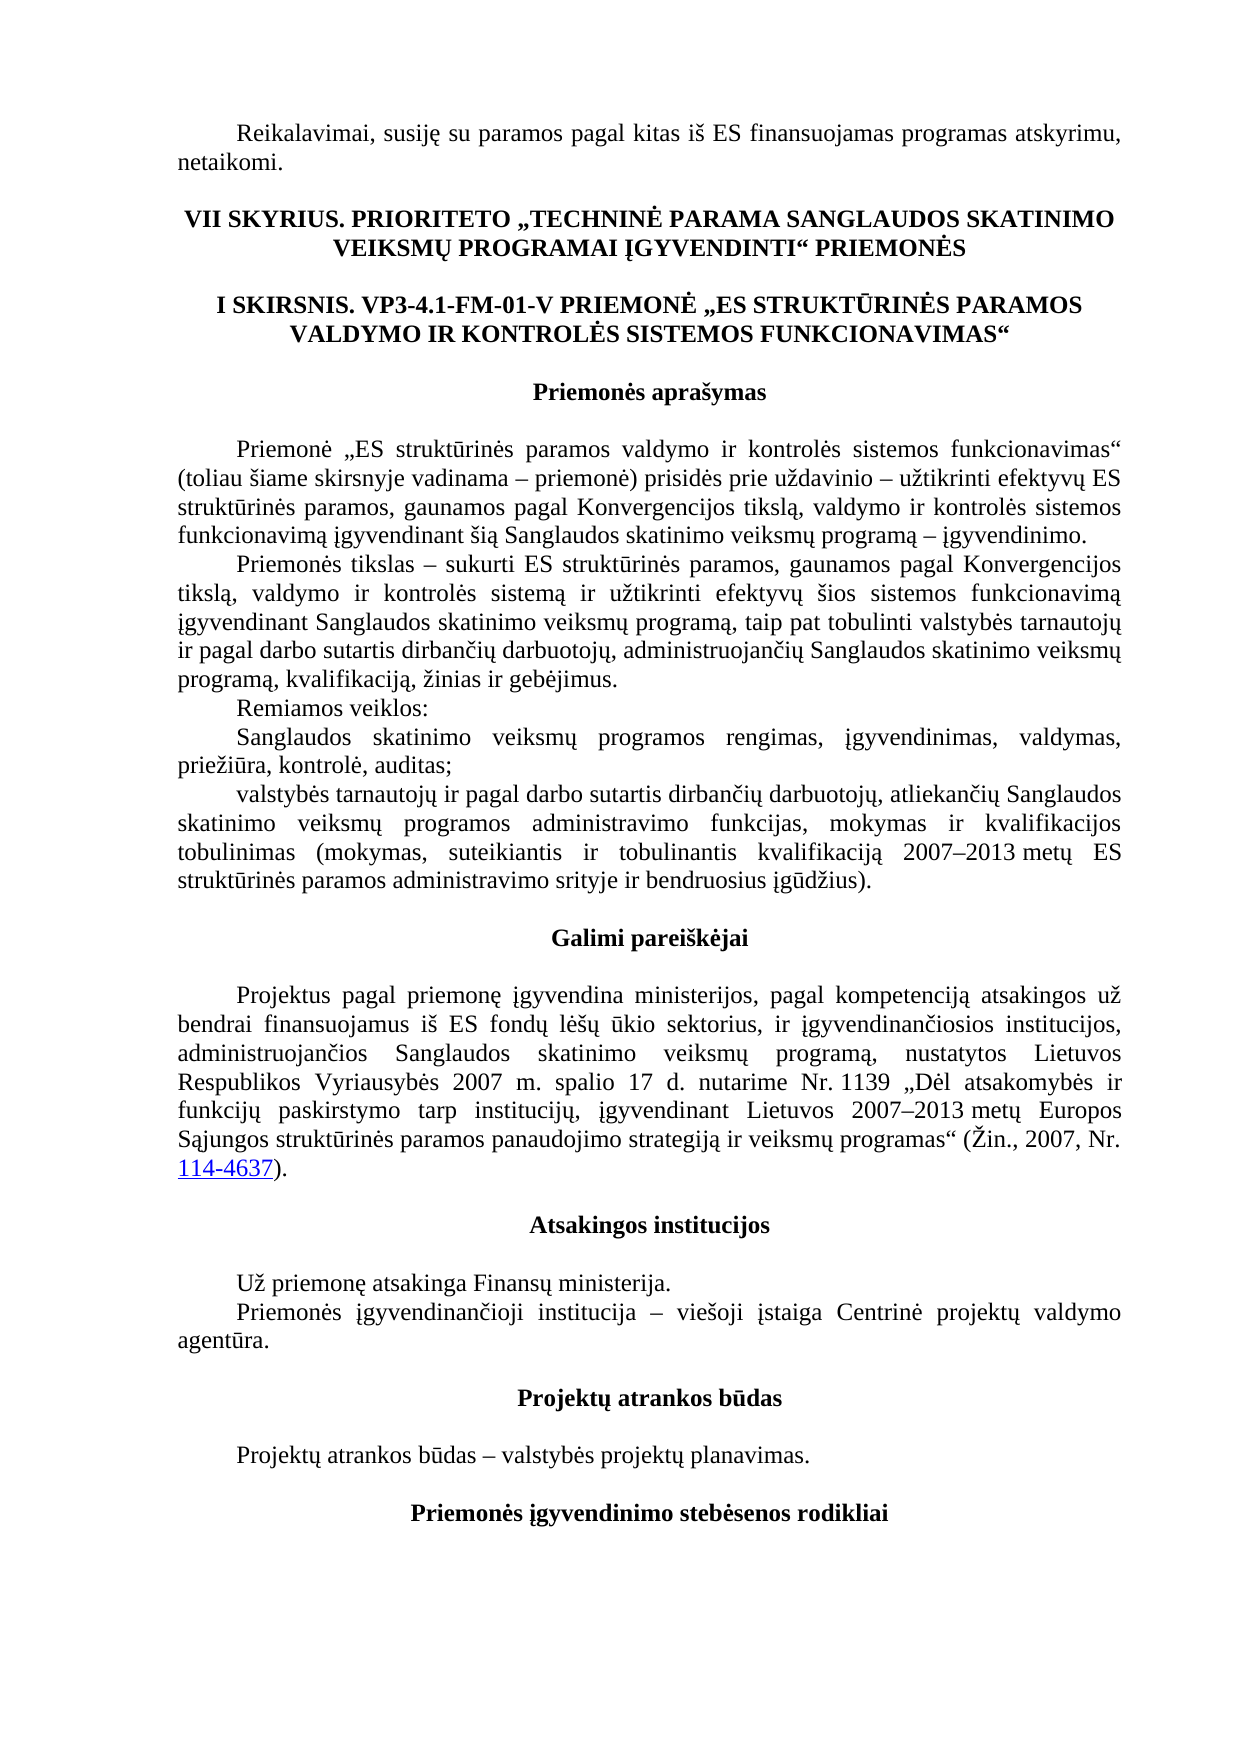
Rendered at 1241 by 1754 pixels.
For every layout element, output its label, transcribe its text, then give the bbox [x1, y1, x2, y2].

text valstybės tarnautojų ir pagal darbo sutartis dirbančių darbuotojų, atliekančių Sanglaudos skatinimo veiksmų programos administravimo funkcijas, mokymas ir kvalifikacijos tobulinimas (mokymas, suteikiantis ir tobulinantis kvalifikaciją 2007–2013 metų ES struktūrinės paramos administravimo srityje ir bendruosius įgūdžius). [177, 779, 1122, 894]
text Priemonės įgyvendinimo stebėsenos rodikliai [177, 1498, 1122, 1527]
text Remiamos veiklos: [177, 693, 1122, 722]
text I SKIRSNIS. VP3-4.1-FM-01-V PRIEMONĖ „ES STRUKTŪRINĖS PARAMOS VALDYMO IR KONTROLĖS SISTEMOS FUNKCIONAVIMAS“ [177, 291, 1122, 348]
text Sanglaudos skatinimo veiksmų programos rengimas, įgyvendinimas, valdymas, priežiūra, kontrolė, auditas; [177, 722, 1122, 779]
text Priemonės aprašymas [177, 377, 1122, 406]
text Atsakingos institucijos [177, 1211, 1122, 1239]
text VII SKYRIUS. PRIORITETO „TECHNINĖ PARAMA SANGLAUDOS SKATINIMO VEIKSMŲ PROGRAMAI ĮGYVENDINTI“ PRIEMONĖS [177, 204, 1122, 262]
text Projektų atrankos būdas – valstybės projektų planavimas. [177, 1441, 1122, 1469]
text Projektų atrankos būdas [177, 1383, 1122, 1412]
text Priemonė „ES struktūrinės paramos valdymo ir kontrolės sistemos funkcionavimas“ (toliau šiame skirsnyje vadinama – priemonė) prisidės prie uždavinio – užtikrinti efektyvų ES struktūrinės paramos, gaunamos pagal Konvergencijos tikslą, valdymo ir kontrolės sistemos funkcionavimą įgyvendinant šią Sanglaudos skatinimo veiksmų programą – įgyvendinimo. [177, 434, 1122, 549]
text Už priemonę atsakinga Finansų ministerija. [177, 1268, 1122, 1297]
text Priemonės įgyvendinančioji institucija – viešoji įstaiga Centrinė projektų valdymo agentūra. [177, 1297, 1122, 1354]
text Priemonės tikslas – sukurti ES struktūrinės paramos, gaunamos pagal Konvergencijos tikslą, valdymo ir kontrolės sistemą ir užtikrinti efektyvų šios sistemos funkcionavimą įgyvendinant Sanglaudos skatinimo veiksmų programą, taip pat tobulinti valstybės tarnautojų ir pagal darbo sutartis dirbančių darbuotojų, administruojančių Sanglaudos skatinimo veiksmų programą, kvalifikaciją, žinias ir gebėjimus. [177, 549, 1122, 693]
text Projektus pagal priemonę įgyvendina ministerijos, pagal kompetenciją atsakingos už bendrai finansuojamus iš ES fondų lėšų ūkio sektorius, ir įgyvendinančiosios institucijos, administruojančios Sanglaudos skatinimo veiksmų programą, nustatytos Lietuvos Respublikos Vyriausybės 2007 m. spalio 17 d. nutarime Nr. 1139 „Dėl atsakomybės ir funkcijų paskirstymo tarp institucijų, įgyvendinant Lietuvos 2007–2013 metų Europos Sąjungos struktūrinės paramos panaudojimo strategiją ir veiksmų programas“ (Žin., 2007, Nr. 114-4637). [177, 981, 1122, 1182]
text Galimi pareiškėjai [177, 923, 1122, 952]
text Reikalavimai, susiję su paramos pagal kitas iš ES finansuojamas programas atskyrimu, netaikomi. [177, 118, 1122, 176]
